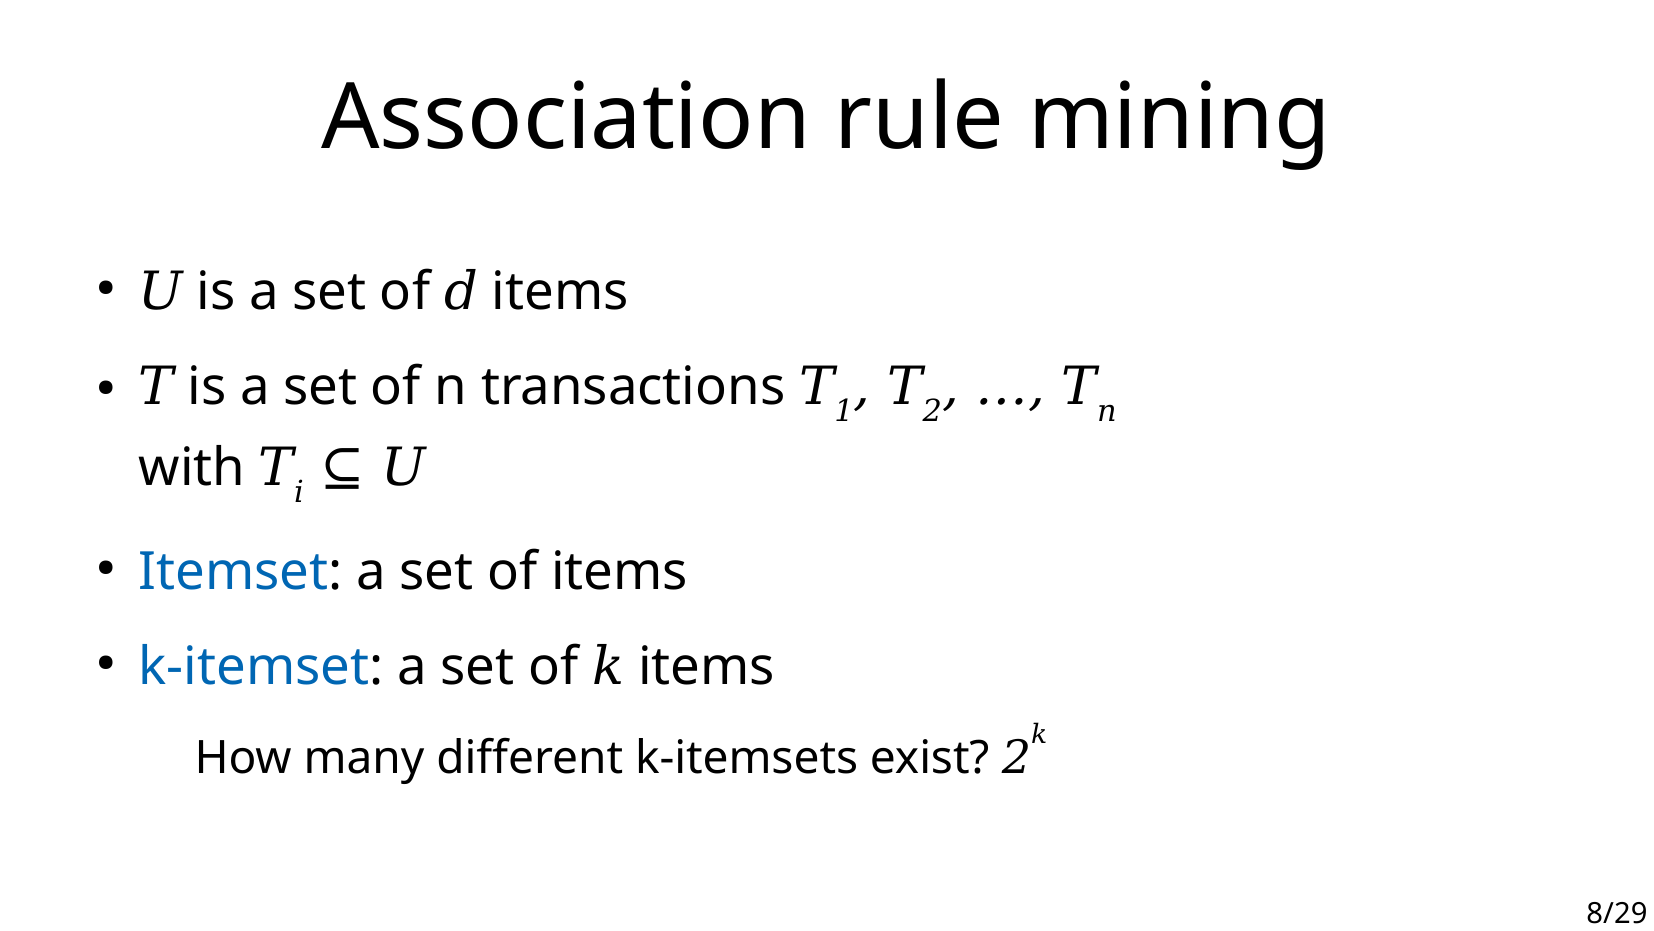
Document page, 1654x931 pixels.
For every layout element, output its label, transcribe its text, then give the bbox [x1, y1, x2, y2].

title Association rule mining [82, 1, 1571, 226]
list U is a set of d items T is a set of n transactions T1, T2, …, Tn with Ti ⊆ U Itemset: a set of items k-itemset: a set of k items How many different k-itemsets exist? 2k [82, 253, 1571, 793]
